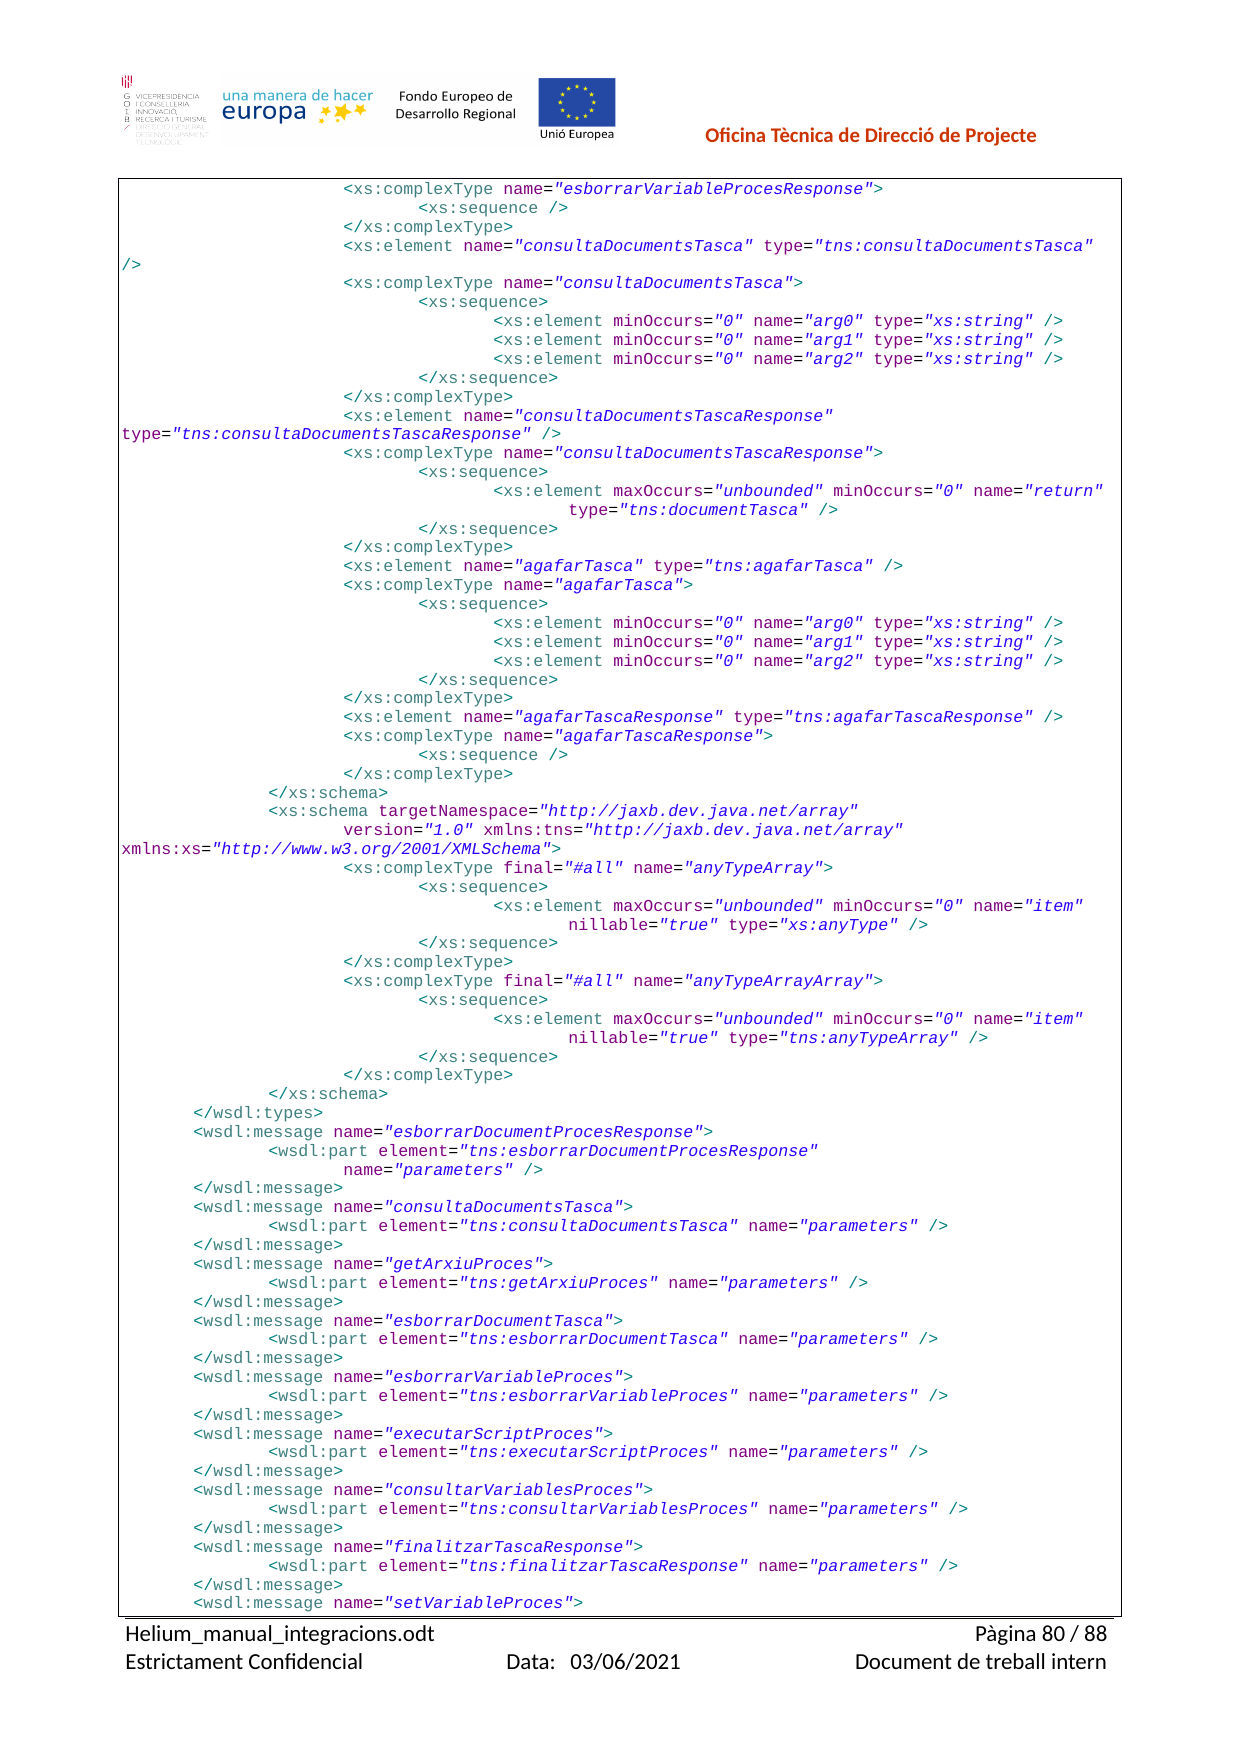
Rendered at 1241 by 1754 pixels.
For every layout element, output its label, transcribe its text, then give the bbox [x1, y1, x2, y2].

text <xs:element minOccurs="0" name="arg1" type="xs:string" /> [119, 328, 1121, 347]
text <xs:sequence> [119, 291, 1121, 310]
text <xs:element minOccurs="0" name="arg0" type="xs:string" /> [119, 611, 1121, 630]
text <xs:complexType name="consultaDocumentsTasca"> [119, 272, 1121, 291]
text </wsdl:message> [119, 1347, 1121, 1366]
picture [219, 73, 621, 147]
text <wsdl:part element="tns:esborrarDocumentProcesResponse" [119, 1139, 1121, 1158]
text <wsdl:message name="getArxiuProces"> [119, 1252, 1121, 1271]
text </xs:sequence> [119, 668, 1121, 687]
text </xs:complexType> [119, 762, 1121, 781]
text <xs:sequence> [119, 461, 1121, 479]
text </xs:complexType> [119, 536, 1121, 555]
text <xs:sequence /> [119, 743, 1121, 762]
text <wsdl:message name="executarScriptProces"> [119, 1422, 1121, 1441]
text <wsdl:part element="tns:finalitzarTascaResponse" name="parameters" /> [119, 1554, 1121, 1573]
text </xs:complexType> [119, 951, 1121, 969]
text <wsdl:message name="esborrarVariableProces"> [119, 1366, 1121, 1384]
text <wsdl:message name="esborrarDocumentProcesResponse"> [119, 1120, 1121, 1139]
text <xs:complexType name="consultaDocumentsTascaResponse"> [119, 442, 1121, 461]
text <wsdl:message name="consultarVariablesProces"> [119, 1479, 1121, 1497]
text <xs:complexType name="esborrarVariableProcesResponse"> [119, 179, 1121, 197]
text </wsdl:types> [119, 1102, 1121, 1120]
text type="tns:documentTasca" /> [119, 498, 1121, 517]
text <xs:sequence> [119, 875, 1121, 894]
text <wsdl:part element="tns:esborrarDocumentTasca" name="parameters" /> [119, 1328, 1121, 1347]
text <xs:element minOccurs="0" name="arg1" type="xs:string" /> [119, 630, 1121, 649]
text </wsdl:message> [119, 1233, 1121, 1252]
text <xs:element minOccurs="0" name="arg0" type="xs:string" /> [119, 310, 1121, 328]
text </xs:schema> [119, 781, 1121, 800]
text </xs:complexType> [119, 687, 1121, 706]
text nillable="true" type="tns:anyTypeArray" /> [119, 1026, 1121, 1045]
text </wsdl:message> [119, 1460, 1121, 1479]
text <wsdl:message name="finalitzarTascaResponse"> [119, 1535, 1121, 1554]
text <wsdl:message name="setVariableProces"> [119, 1592, 1121, 1616]
picture [118, 73, 213, 147]
text <xs:sequence> [119, 988, 1121, 1007]
text <xs:sequence> [119, 592, 1121, 611]
text </xs:sequence> [119, 1045, 1121, 1064]
text <xs:complexType final="#all" name="anyTypeArray"> [119, 856, 1121, 875]
text <wsdl:part element="tns:esborrarVariableProces" name="parameters" /> [119, 1384, 1121, 1403]
text </wsdl:message> [119, 1290, 1121, 1309]
text </wsdl:message> [119, 1573, 1121, 1592]
text <xs:element maxOccurs="unbounded" minOccurs="0" name="item" [119, 1007, 1121, 1026]
text version="1.0" xmlns:tns="http://jaxb.dev.java.net/array" xmlns:xs="http://www.w3.org/2001/XMLSchema"> [119, 819, 1121, 856]
text <xs:element maxOccurs="unbounded" minOccurs="0" name="item" [119, 894, 1121, 913]
text </wsdl:message> [119, 1177, 1121, 1196]
text <wsdl:part element="tns:consultaDocumentsTasca" name="parameters" /> [119, 1215, 1121, 1233]
text <xs:element maxOccurs="unbounded" minOccurs="0" name="return" [119, 479, 1121, 498]
text <xs:sequence /> [119, 197, 1121, 215]
text <xs:complexType name="agafarTasca"> [119, 574, 1121, 592]
text <xs:element name="consultaDocumentsTascaResponse" type="tns:consultaDocumentsTascaResponse" /> [119, 404, 1121, 442]
text </xs:schema> [119, 1083, 1121, 1102]
text </xs:complexType> [119, 215, 1121, 234]
text <wsdl:part element="tns:consultarVariablesProces" name="parameters" /> [119, 1497, 1121, 1516]
text <xs:complexType final="#all" name="anyTypeArrayArray"> [119, 969, 1121, 988]
text </wsdl:message> [119, 1516, 1121, 1535]
text <wsdl:part element="tns:executarScriptProces" name="parameters" /> [119, 1441, 1121, 1460]
text <wsdl:part element="tns:getArxiuProces" name="parameters" /> [119, 1271, 1121, 1290]
text <xs:schema targetNamespace="http://jaxb.dev.java.net/array" [119, 800, 1121, 819]
text </xs:sequence> [119, 366, 1121, 385]
text <xs:complexType name="agafarTascaResponse"> [119, 724, 1121, 743]
text </xs:complexType> [119, 385, 1121, 404]
text <wsdl:message name="consultaDocumentsTasca"> [119, 1196, 1121, 1215]
text </xs:sequence> [119, 517, 1121, 536]
text <xs:element minOccurs="0" name="arg2" type="xs:string" /> [119, 347, 1121, 366]
text </wsdl:message> [119, 1403, 1121, 1422]
text </xs:complexType> [119, 1064, 1121, 1083]
text <wsdl:message name="esborrarDocumentTasca"> [119, 1309, 1121, 1328]
text <xs:element name="agafarTasca" type="tns:agafarTasca" /> [119, 555, 1121, 574]
text name="parameters" /> [119, 1158, 1121, 1177]
text <xs:element name="consultaDocumentsTasca" type="tns:consultaDocumentsTasca" /> [119, 234, 1121, 272]
text <xs:element name="agafarTascaResponse" type="tns:agafarTascaResponse" /> [119, 706, 1121, 724]
text </xs:sequence> [119, 932, 1121, 951]
text nillable="true" type="xs:anyType" /> [119, 913, 1121, 932]
text <xs:element minOccurs="0" name="arg2" type="xs:string" /> [119, 649, 1121, 668]
